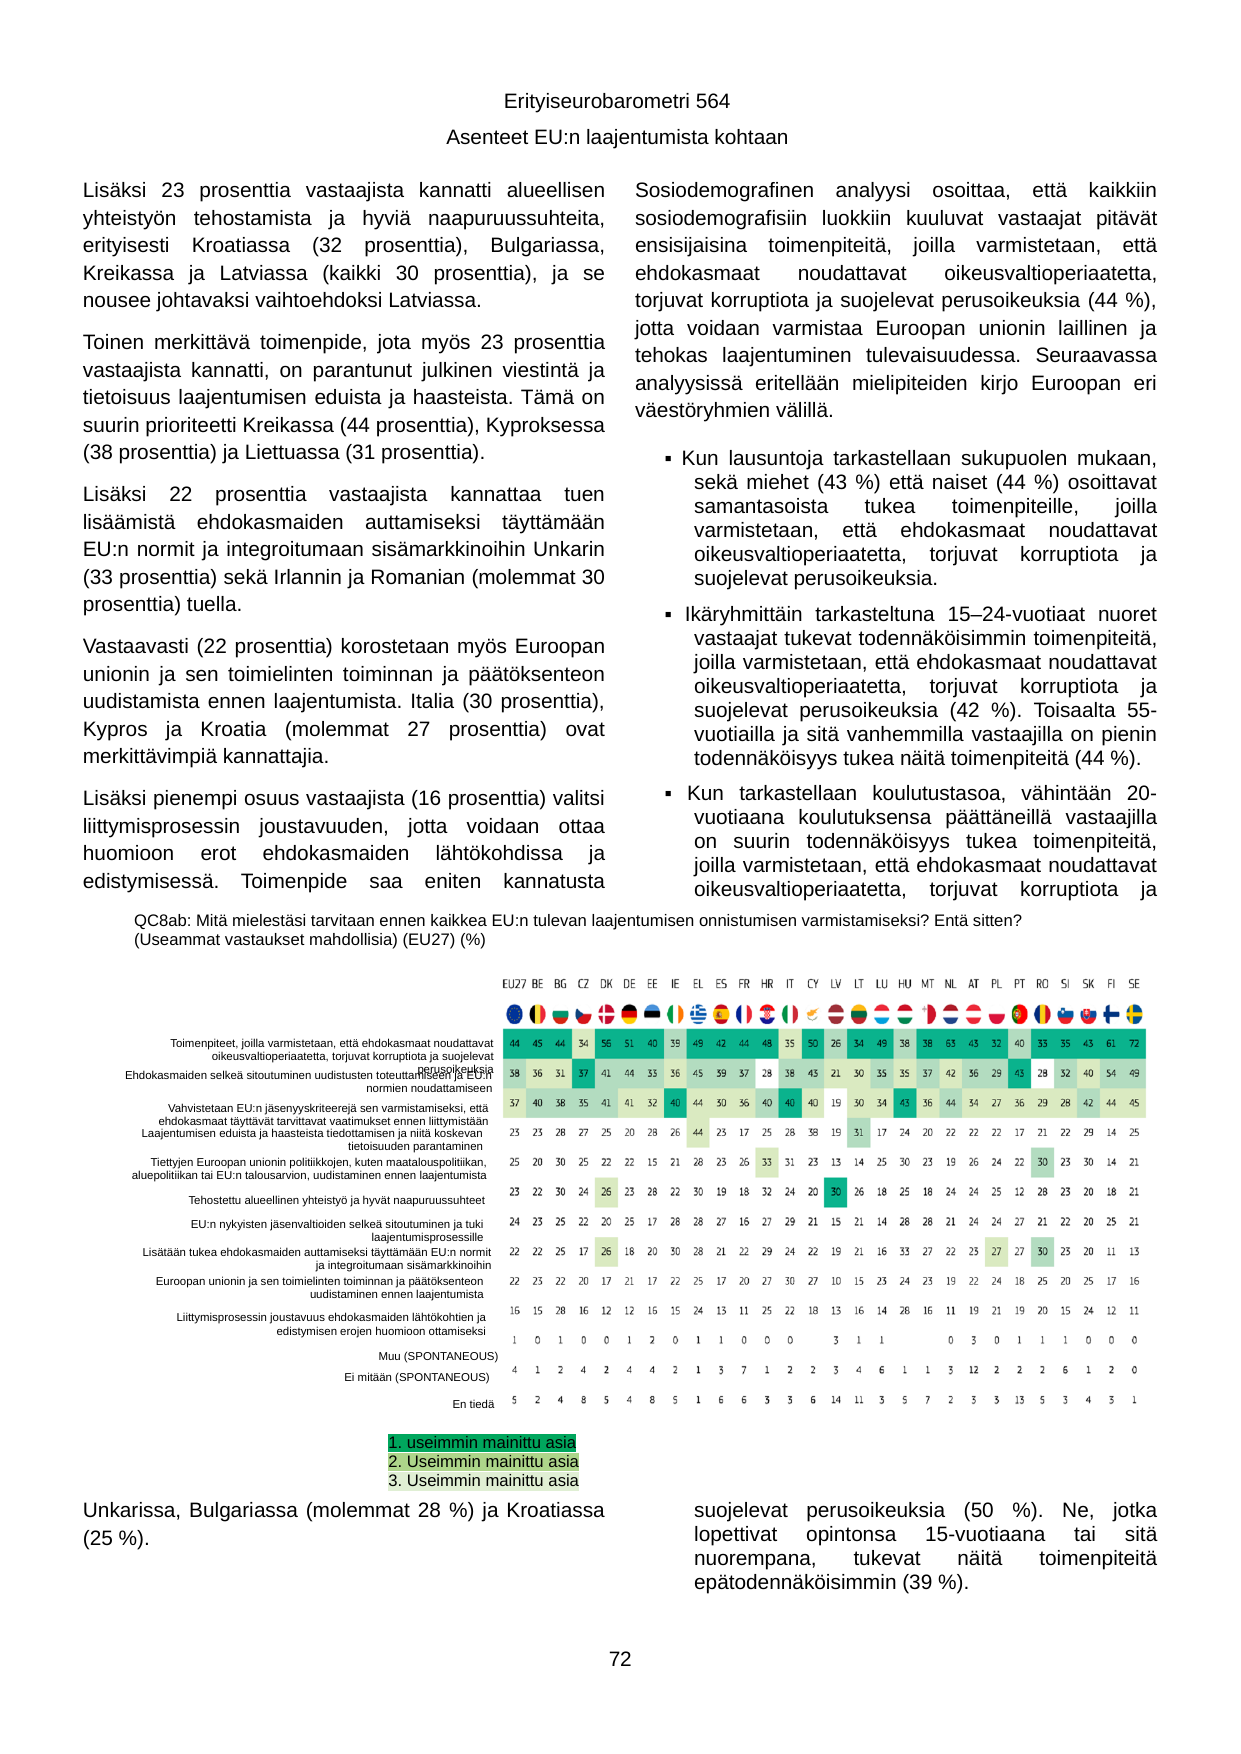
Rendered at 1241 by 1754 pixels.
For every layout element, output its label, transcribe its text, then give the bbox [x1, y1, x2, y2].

picture [496, 969, 1153, 1419]
text ▪ Kun tarkastellaan koulutustasoa, vähintään 20-vuotiaana koulutuksensa päättäneillä vastaajilla on suurin todennäköisyys tukea toimenpiteitä, joilla varmistetaan, että ehdokasmaat noudattavat oikeusvaltioperiaatetta, torjuvat korruptiota ja suojelevat perusoikeuksia (50 %). Ne, jotka lopettivat opintonsa 15-vuotiaana tai sitä nuorempana, tukevat näitä toimenpiteitä epätodennäköisimmin (39 %). [664, 781, 1157, 1594]
text Toinen merkittävä toimenpide, jota myös 23 prosenttia vastaajista kannatti, on parantunut julkinen viestintä ja tietoisuus laajentumisen eduista ja haasteista. Tämä on suurin prioriteetti Kreikassa (44 prosenttia), Kyproksessa (38 prosenttia) ja Liettuassa (31 prosenttia). [83, 330, 605, 464]
text Sosiodemografinen analyysi osoittaa, että kaikkiin sosiodemografisiin luokkiin kuuluvat vastaajat pitävät ensisijaisina toimenpiteitä, joilla varmistetaan, että ehdokasmaat noudattavat oikeusvaltioperiaatetta, torjuvat korruptiota ja suojelevat perusoikeuksia (44 %), jotta voidaan varmistaa Euroopan unionin laillinen ja tehokas laajentuminen tulevaisuudessa. Seuraavassa analyysissä eritellään mielipiteiden kirjo Euroopan eri väestöryhmien välillä. [635, 178, 1157, 422]
text Lisäksi pienempi osuus vastaajista (16 prosenttia) valitsi liittymisprosessin joustavuuden, jotta voidaan ottaa huomioon erot ehdokasmaiden lähtökohdissa ja edistymisessä. Toimenpide saa eniten kannatusta Unkarissa, Bulgariassa (molemmat 28 %) ja Kroatiassa (25 %). [83, 786, 605, 1549]
text Vastaavasti (22 prosenttia) korostetaan myös Euroopan unionin ja sen toimielinten toiminnan ja päätöksenteon uudistamista ennen laajentumista. Italia (30 prosenttia), Kypros ja Kroatia (molemmat 27 prosenttia) ovat merkittävimpiä kannattajia. [83, 634, 605, 768]
text ▪ Kun lausuntoja tarkastellaan sukupuolen mukaan, sekä miehet (43 %) että naiset (44 %) osoittavat samantasoista tukea toimenpiteille, joilla varmistetaan, että ehdokasmaat noudattavat oikeusvaltioperiaatetta, torjuvat korruptiota ja suojelevat perusoikeuksia. [664, 446, 1157, 590]
text Lisäksi 22 prosenttia vastaajista kannattaa tuen lisäämistä ehdokasmaiden auttamiseksi täyttämään EU:n normit ja integroitumaan sisämarkkinoihin Unkarin (33 prosenttia) sekä Irlannin ja Romanian (molemmat 30 prosenttia) tuella. [83, 482, 605, 616]
text Lisäksi 23 prosenttia vastaajista kannatti alueellisen yhteistyön tehostamista ja hyviä naapuruussuhteita, erityisesti Kroatiassa (32 prosenttia), Bulgariassa, Kreikassa ja Latviassa (kaikki 30 prosenttia), ja se nousee johtavaksi vaihtoehdoksi Latviassa. [83, 178, 605, 312]
text ▪ Ikäryhmittäin tarkasteltuna 15–24-vuotiaat nuoret vastaajat tukevat todennäköisimmin toimenpiteitä, joilla varmistetaan, että ehdokasmaat noudattavat oikeusvaltioperiaatetta, torjuvat korruptiota ja suojelevat perusoikeuksia (42 %). Toisaalta 55-vuotiailla ja sitä vanhemmilla vastaajilla on pienin todennäköisyys tukea näitä toimenpiteitä (44 %). [664, 602, 1157, 769]
